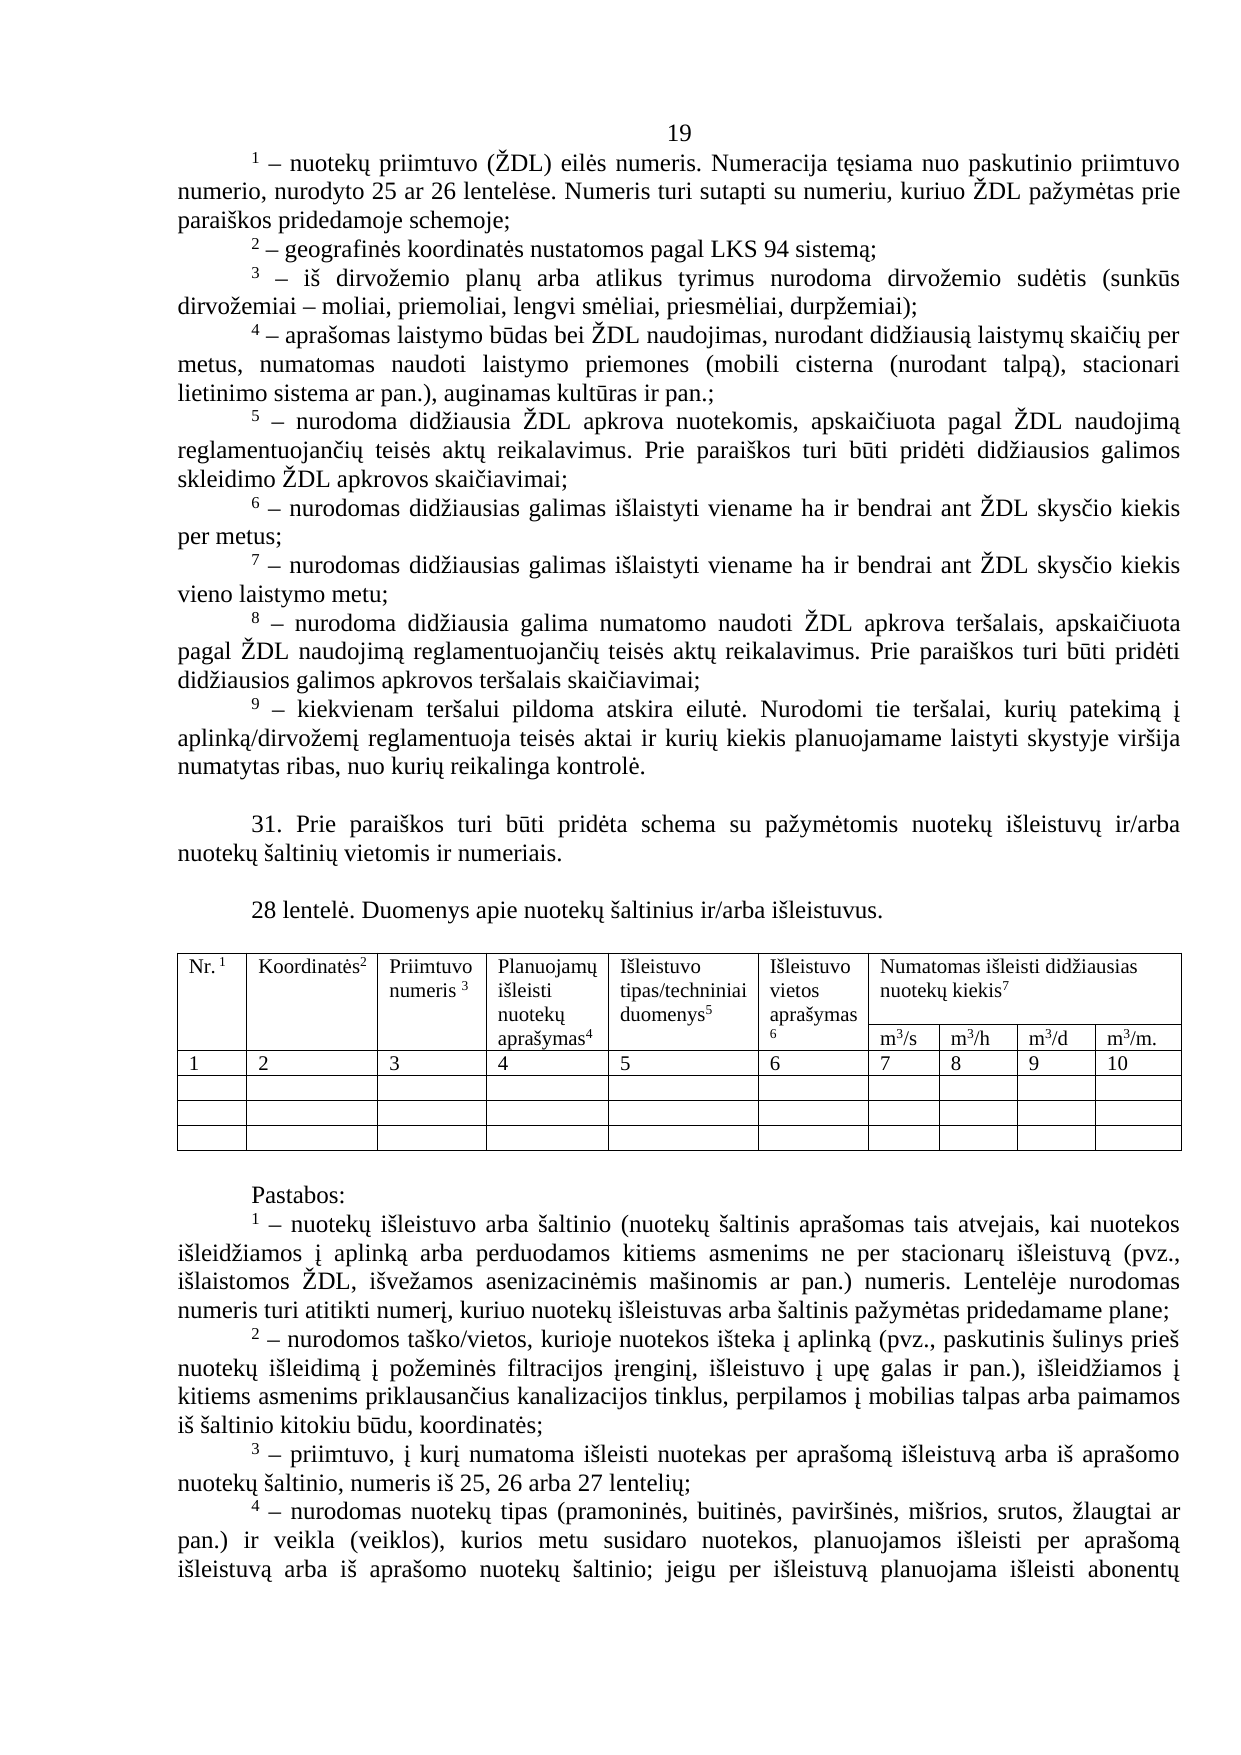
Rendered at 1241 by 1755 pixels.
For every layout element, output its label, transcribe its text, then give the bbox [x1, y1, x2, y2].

table_cell [940, 1076, 1017, 1100]
table_cell 3 [378, 1051, 486, 1075]
text 2 – geografinės koordinatės nustatomos pagal LKS 94 sistemą; [177, 234, 1181, 263]
table_header Nr. 1 [178, 954, 246, 1050]
table_cell [759, 1126, 868, 1150]
text Pastabos: [177, 1180, 1181, 1209]
table_cell [609, 1126, 758, 1150]
text 1 – nuotekų išleistuvo arba šaltinio (nuotekų šaltinis aprašomas tais atvejais, kai nuotekos išleidžiamos į aplinką arba perduodamos kitiems asmenims ne per stacionarų išleistuvą (pvz., išlaistomos ŽDL, išvežamos asenizacinėmis mašinomis ar pan.) numeris. Lentelėje nurodomas numeris turi atitikti numerį, kuriuo nuotekų išleistuvas arba šaltinis pažymėtas pridedamame plane; [177, 1209, 1181, 1324]
table_header Numatomas išleisti didžiausias nuotekų kiekis7 [869, 954, 1181, 1024]
table_cell [378, 1101, 486, 1125]
table_cell 2 [247, 1051, 377, 1075]
table_cell [378, 1076, 486, 1100]
text 2 – nurodomos taško/vietos, kurioje nuotekos išteka į aplinką (pvz., paskutinis šulinys prieš nuotekų išleidimą į požeminės filtracijos įrenginį, išleistuvo į upę galas ir pan.), išleidžiamos į kitiems asmenims priklausančius kanalizacijos tinklus, perpilamos į mobilias talpas arba paimamos iš šaltinio kitokiu būdu, koordinatės; [177, 1324, 1181, 1439]
table_cell [487, 1101, 608, 1125]
text 31. Prie paraiškos turi būti pridėta schema su pažymėtomis nuotekų išleistuvų ir/arba nuotekų šaltinių vietomis ir numeriais. [177, 809, 1181, 866]
table_cell [1096, 1076, 1181, 1100]
table_cell [1096, 1126, 1181, 1150]
text 8 – nurodoma didžiausia galima numatomo naudoti ŽDL apkrova teršalais, apskaičiuota pagal ŽDL naudojimą reglamentuojančių teisės aktų reikalavimus. Prie paraiškos turi būti pridėti didžiausios galimos apkrovos teršalais skaičiavimai; [177, 608, 1181, 694]
table_cell [869, 1076, 939, 1100]
table_header Koordinatės2 [247, 954, 377, 1050]
table_cell [487, 1076, 608, 1100]
table_cell [1018, 1101, 1095, 1125]
text 1 – nuotekų priimtuvo (ŽDL) eilės numeris. Numeracija tęsiama nuo paskutinio priimtuvo numerio, nurodyto 25 ar 26 lentelėse. Numeris turi sutapti su numeriu, kuriuo ŽDL pažymėtas prie paraiškos pridedamoje schemoje; [177, 148, 1181, 234]
text 4 – aprašomas laistymo būdas bei ŽDL naudojimas, nurodant didžiausią laistymų skaičių per metus, numatomas naudoti laistymo priemones (mobili cisterna (nurodant talpą), stacionari lietinimo sistema ar pan.), auginamas kultūras ir pan.; [177, 320, 1181, 406]
table_header Priimtuvo numeris 3 [378, 954, 486, 1050]
table_cell m3/s [869, 1025, 939, 1050]
table_cell [487, 1126, 608, 1150]
table_cell [178, 1101, 246, 1125]
table_cell [247, 1126, 377, 1150]
table_cell 8 [940, 1051, 1017, 1075]
table_cell m3/m. [1096, 1025, 1181, 1050]
text 28 lentelė. Duomenys apie nuotekų šaltinius ir/arba išleistuvus. [177, 895, 1181, 924]
text 3 – priimtuvo, į kurį numatoma išleisti nuotekas per aprašomą išleistuvą arba iš aprašomo nuotekų šaltinio, numeris iš 25, 26 arba 27 lentelių; [177, 1439, 1181, 1496]
table_cell [940, 1126, 1017, 1150]
table_cell 6 [759, 1051, 868, 1075]
text 3 – iš dirvožemio planų arba atlikus tyrimus nurodoma dirvožemio sudėtis (sunkūs dirvožemiai – moliai, priemoliai, lengvi smėliai, priesmėliai, durpžemiai); [177, 263, 1181, 320]
table_cell [869, 1101, 939, 1125]
text 6 – nurodomas didžiausias galimas išlaistyti viename ha ir bendrai ant ŽDL skysčio kiekis per metus; [177, 493, 1181, 550]
table_cell [759, 1101, 868, 1125]
table_cell [940, 1101, 1017, 1125]
table_header Planuojamų išleisti nuotekų aprašymas4 [487, 954, 608, 1050]
table_cell [1018, 1126, 1095, 1150]
table_cell 9 [1018, 1051, 1095, 1075]
text 4 – nurodomas nuotekų tipas (pramoninės, buitinės, paviršinės, mišrios, srutos, žlaugtai ar pan.) ir veikla (veiklos), kurios metu susidaro nuotekos, planuojamos išleisti per aprašomą išleistuvą arba iš aprašomo nuotekų šaltinio; jeigu per išleistuvą planuojama išleisti abonentų [177, 1496, 1181, 1583]
text 7 – nurodomas didžiausias galimas išlaistyti viename ha ir bendrai ant ŽDL skysčio kiekis vieno laistymo metu; [177, 550, 1181, 608]
table_cell 5 [609, 1051, 758, 1075]
table_cell [178, 1076, 246, 1100]
table_cell [178, 1126, 246, 1150]
table_header Išleistuvo vietos aprašymas 6 [759, 954, 868, 1050]
table_cell 1 [178, 1051, 246, 1075]
table_cell [609, 1076, 758, 1100]
table_cell [247, 1101, 377, 1125]
table_header Išleistuvo tipas/techniniai duomenys5 [609, 954, 758, 1050]
table_cell [247, 1076, 377, 1100]
table_cell 7 [869, 1051, 939, 1075]
text 9 – kiekvienam teršalui pildoma atskira eilutė. Nurodomi tie teršalai, kurių patekimą į aplinką/dirvožemį reglamentuoja teisės aktai ir kurių kiekis planuojamame laistyti skystyje viršija numatytas ribas, nuo kurių reikalinga kontrolė. [177, 694, 1181, 780]
table_cell [759, 1076, 868, 1100]
table_cell [1018, 1076, 1095, 1100]
table_cell 4 [487, 1051, 608, 1075]
table_cell m3/h [940, 1025, 1017, 1050]
table_cell [378, 1126, 486, 1150]
table_cell [609, 1101, 758, 1125]
text 5 – nurodoma didžiausia ŽDL apkrova nuotekomis, apskaičiuota pagal ŽDL naudojimą reglamentuojančių teisės aktų reikalavimus. Prie paraiškos turi būti pridėti didžiausios galimos skleidimo ŽDL apkrovos skaičiavimai; [177, 406, 1181, 493]
table_cell 10 [1096, 1051, 1181, 1075]
table_cell [1096, 1101, 1181, 1125]
table_cell [869, 1126, 939, 1150]
table_cell m3/d [1018, 1025, 1095, 1050]
